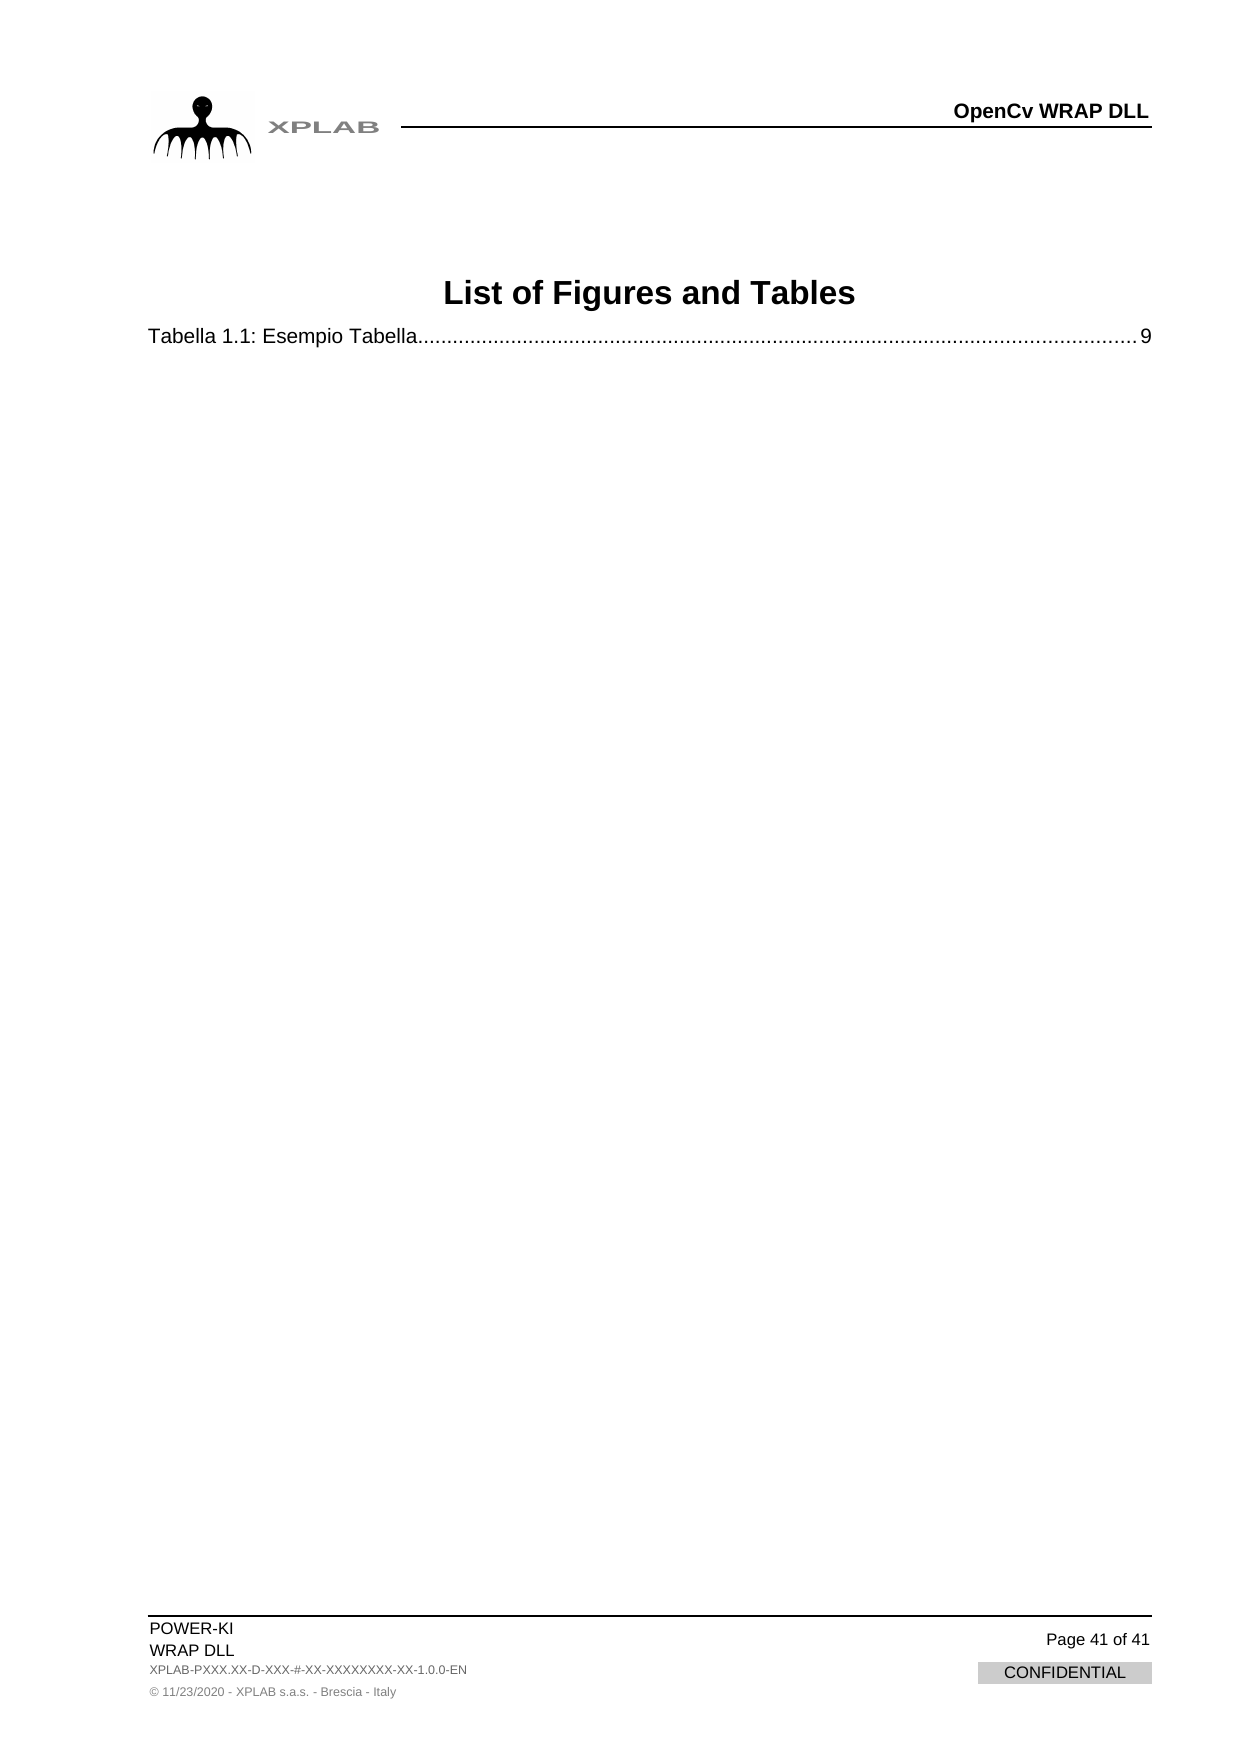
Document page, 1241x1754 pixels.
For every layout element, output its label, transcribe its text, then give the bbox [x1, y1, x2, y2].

subtitle List of Figures and Tables [148, 274, 1152, 312]
picture [150, 91, 255, 163]
text Tabella 1.1: Esempio Tabella 9 [148, 324, 1152, 347]
